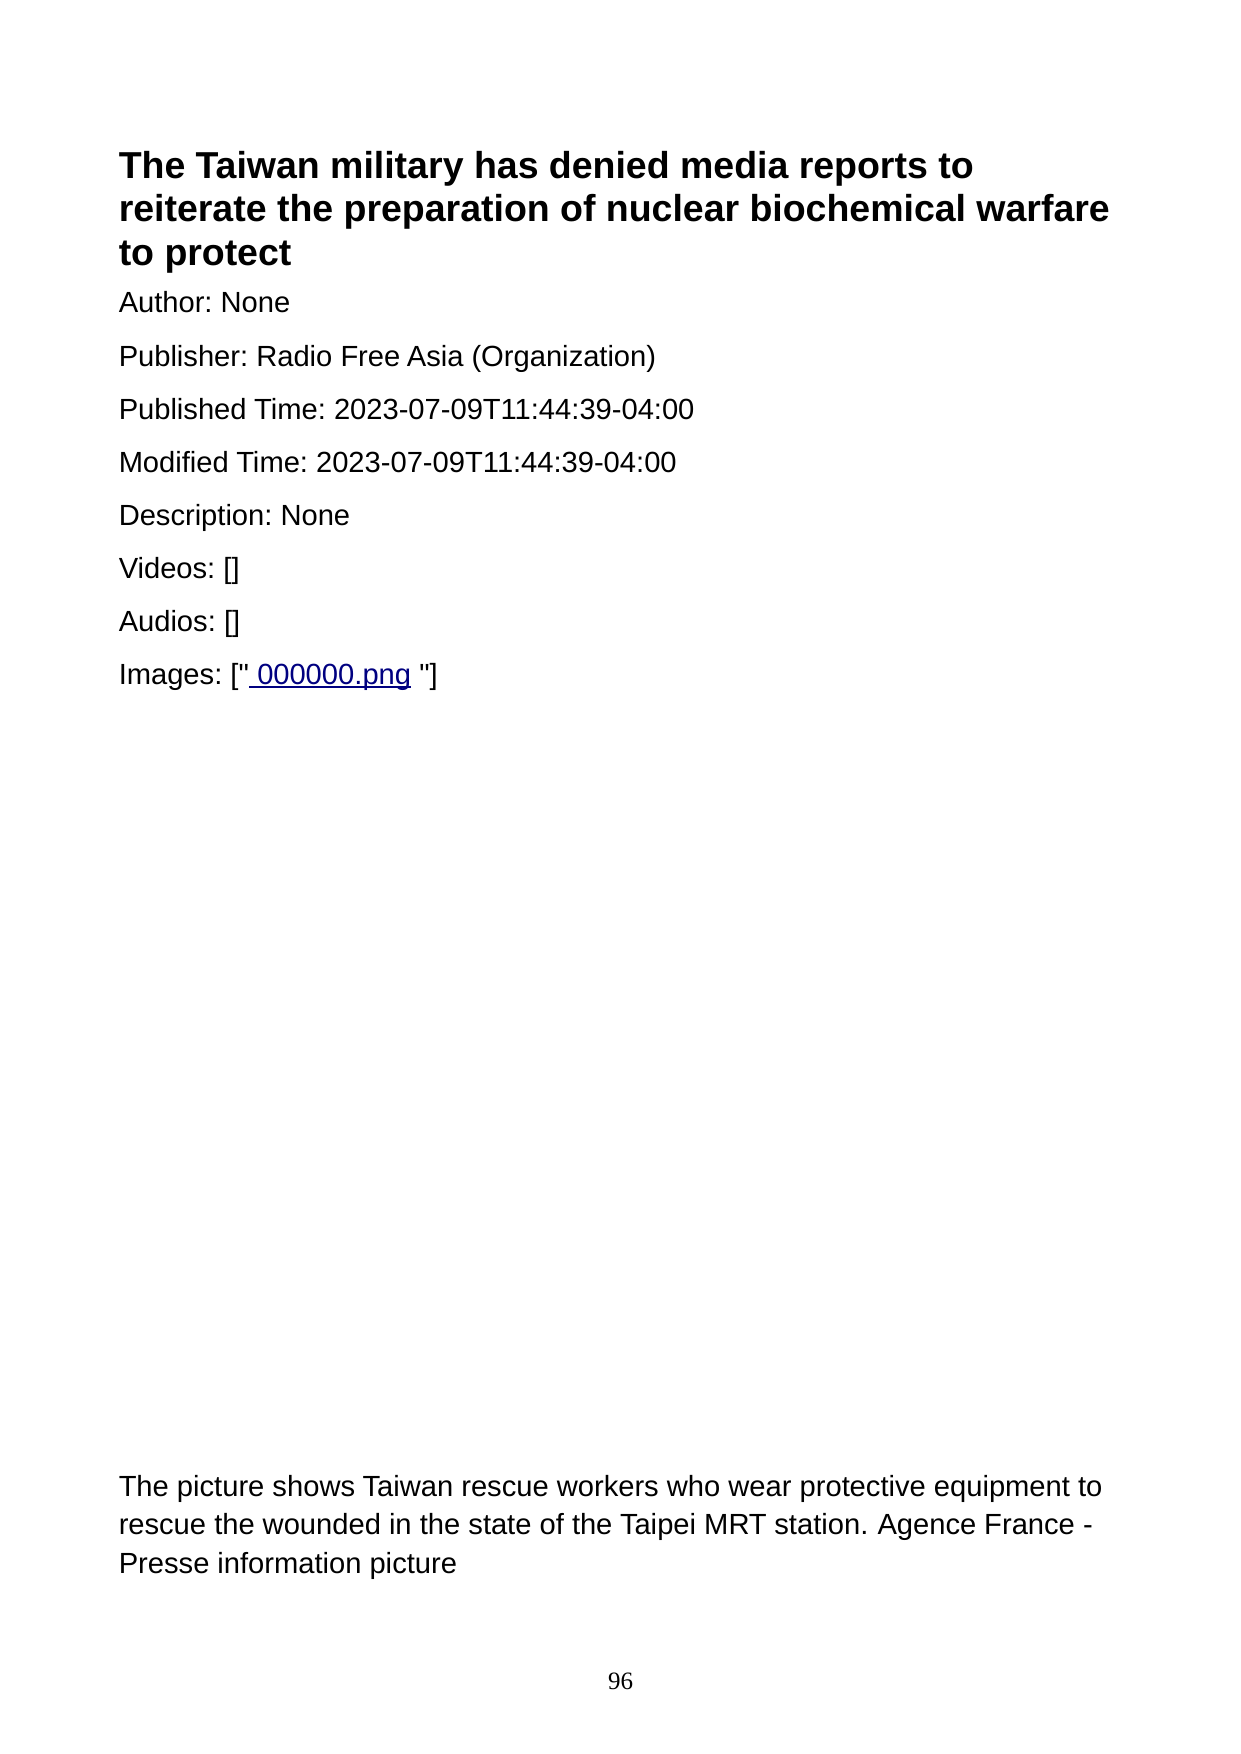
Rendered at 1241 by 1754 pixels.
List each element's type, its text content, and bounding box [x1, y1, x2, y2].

text Published Time: 2023-07-09T11:44:39-04:00 [118, 392, 1122, 425]
text Audios: [] [118, 604, 1122, 638]
text Videos: [] [118, 551, 1122, 584]
text Publisher: Radio Free Asia (Organization) [118, 338, 1122, 372]
subtitle The Taiwan military has denied media reports to reiterate the preparation of nuclear biochemical warfare to protect [118, 143, 1122, 273]
text Description: None [118, 498, 1122, 531]
text Author: None [118, 285, 1122, 319]
text The picture shows Taiwan rescue workers who wear protective equipment to rescue the wounded in the state of the Taipei MRT station. Agence France -Presse information picture [118, 710, 1122, 1579]
text Modified Time: 2023-07-09T11:44:39-04:00 [118, 445, 1122, 478]
text Images: [" 000000.png "] [118, 657, 1122, 691]
